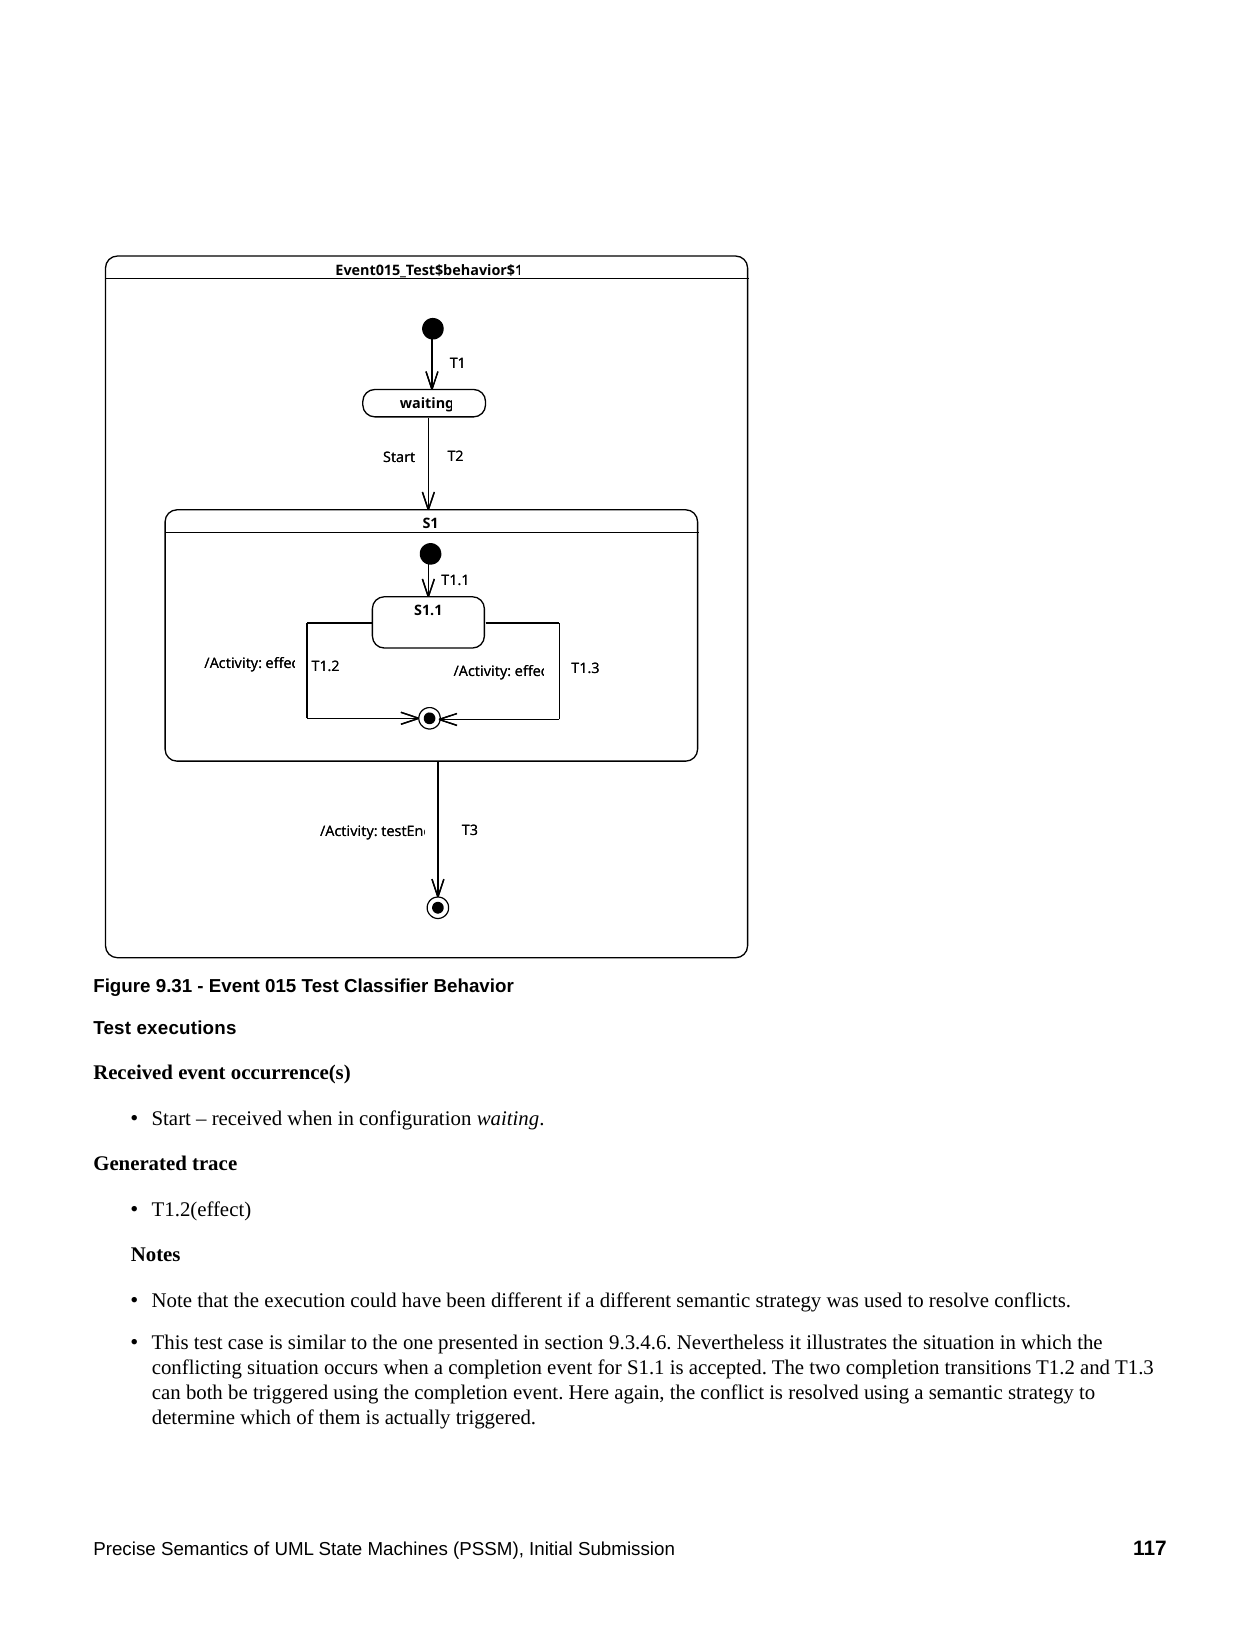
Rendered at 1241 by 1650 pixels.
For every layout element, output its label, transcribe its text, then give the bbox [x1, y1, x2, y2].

list Note that the execution could have been different if a different semantic strategy was used to resolve conflicts. [131, 1287, 1164, 1312]
list This test case is similar to the one presented in section 9.3.4.6. Nevertheless it illustrates the situation in which the conflicting situation occurs when a completion event for S1.1 is accepted. The two completion transitions T1.2 and T1.3 can both be triggered using the completion event. Here again, the conflict is resolved using a semantic strategy to determine which of them is actually triggered. [131, 1329, 1164, 1429]
list T1.2(effect) [131, 1196, 1164, 1221]
text Generated trace [93, 1151, 1164, 1175]
text Received event occurrence(s) [93, 1060, 1164, 1084]
subtitle Test executions [93, 231, 1164, 1039]
list Start – received when in configuration waiting. [131, 1105, 1164, 1130]
text Figure 9.31 - Event 015 Test Classifier Behavior [93, 243, 761, 996]
text Notes [131, 1242, 1164, 1266]
